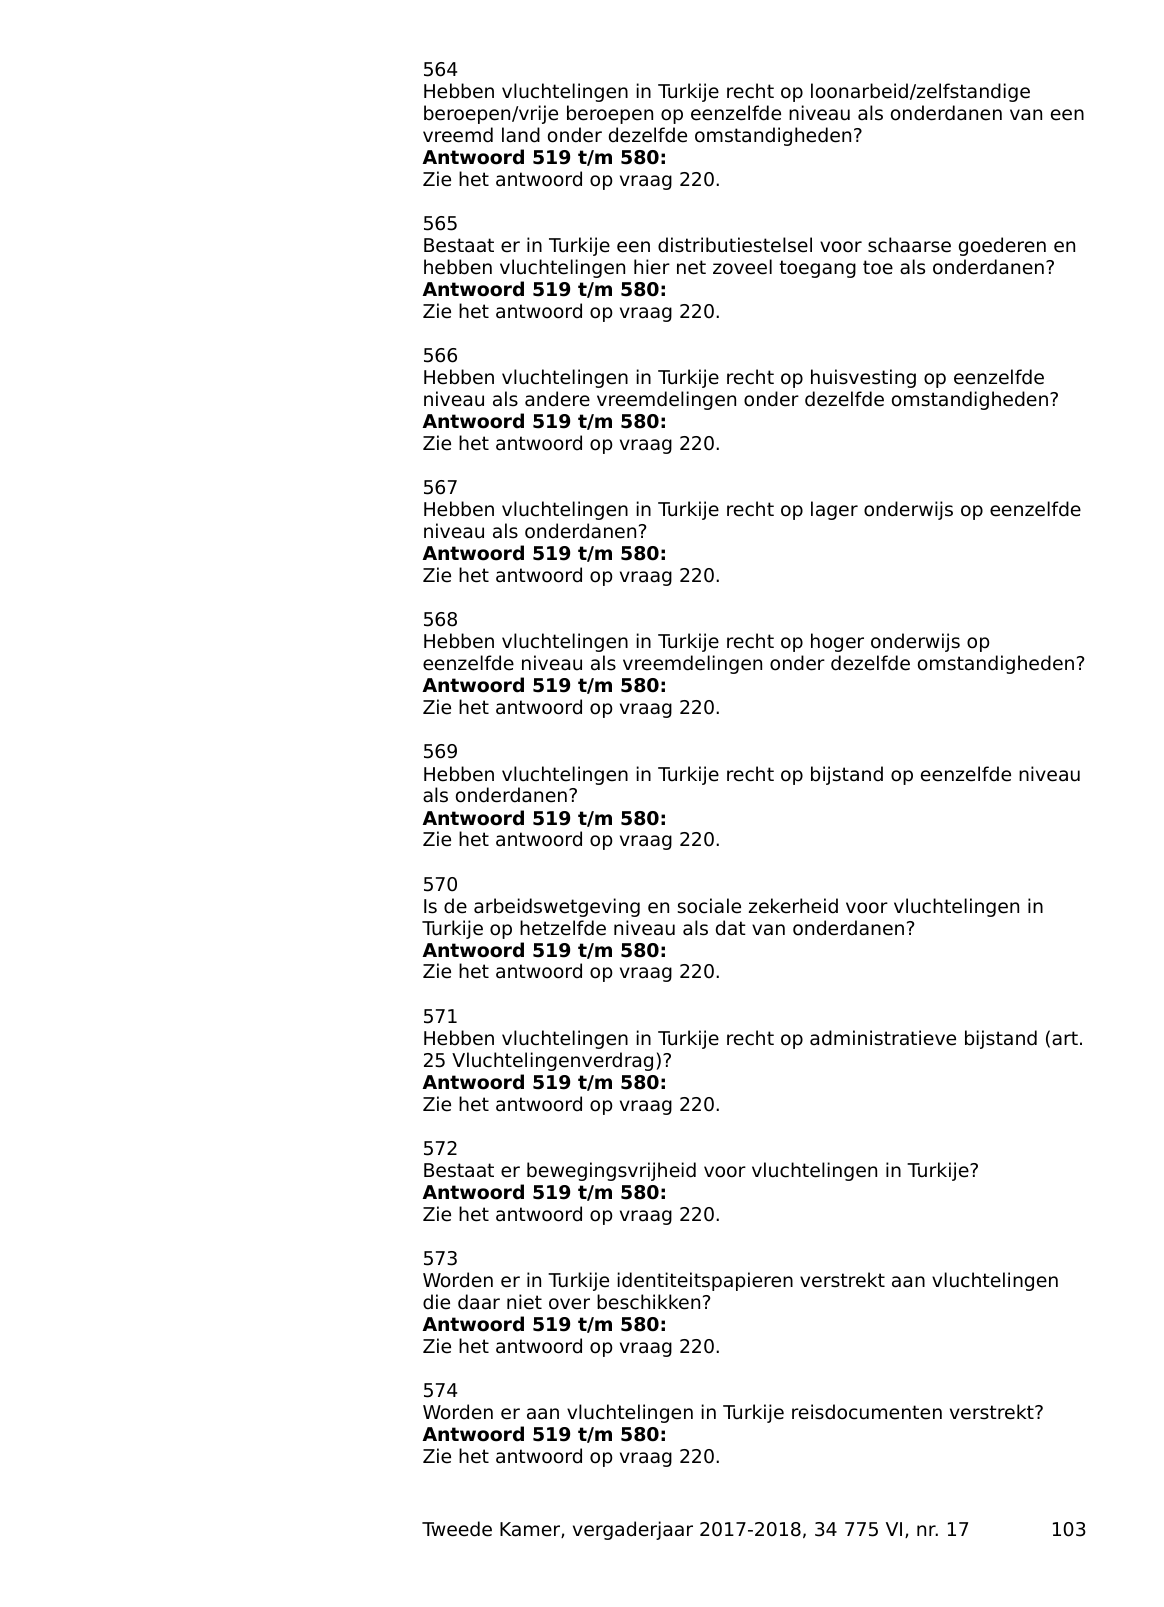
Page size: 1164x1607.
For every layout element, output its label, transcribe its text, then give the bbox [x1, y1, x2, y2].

text Bestaat er bewegingsvrijheid voor vluchtelingen in Turkije? [422, 1160, 1087, 1182]
text Antwoord 519 t/m 580: [422, 939, 1087, 961]
text Bestaat er in Turkije een distributiestelsel voor schaarse goederen en hebben vluchtelingen hier net zoveel toegang toe als onderdanen? [422, 235, 1087, 279]
text 574 [422, 1380, 1087, 1402]
text Hebben vluchtelingen in Turkije recht op huisvesting op eenzelfde niveau als andere vreemdelingen onder dezelfde omstandigheden? [422, 367, 1087, 411]
text Antwoord 519 t/m 580: [422, 543, 1087, 565]
text 571 [422, 1006, 1087, 1028]
text Zie het antwoord op vraag 220. [422, 169, 1087, 191]
text Hebben vluchtelingen in Turkije recht op administratieve bijstand (art. 25 Vluchtelingenverdrag)? [422, 1028, 1087, 1072]
text 569 [422, 741, 1087, 763]
text Zie het antwoord op vraag 220. [422, 829, 1087, 851]
text Antwoord 519 t/m 580: [422, 675, 1087, 697]
text Worden er in Turkije identiteitspapieren verstrekt aan vluchtelingen die daar niet over beschikken? [422, 1270, 1087, 1314]
text Zie het antwoord op vraag 220. [422, 961, 1087, 983]
text Antwoord 519 t/m 580: [422, 411, 1087, 433]
text Hebben vluchtelingen in Turkije recht op lager onderwijs op eenzelfde niveau als onderdanen? [422, 499, 1087, 543]
text 564 [422, 59, 1087, 81]
text Zie het antwoord op vraag 220. [422, 565, 1087, 587]
text Zie het antwoord op vraag 220. [422, 1446, 1087, 1468]
text Antwoord 519 t/m 580: [422, 1182, 1087, 1204]
text Zie het antwoord op vraag 220. [422, 1093, 1087, 1116]
text Antwoord 519 t/m 580: [422, 279, 1087, 301]
text Antwoord 519 t/m 580: [422, 1424, 1087, 1446]
text Zie het antwoord op vraag 220. [422, 697, 1087, 719]
text Hebben vluchtelingen in Turkije recht op loonarbeid/zelfstandige beroepen/vrije beroepen op eenzelfde niveau als onderdanen van een vreemd land onder dezelfde omstandigheden? [422, 81, 1087, 147]
text 572 [422, 1138, 1087, 1160]
text Worden er aan vluchtelingen in Turkije reisdocumenten verstrekt? [422, 1402, 1087, 1424]
text Antwoord 519 t/m 580: [422, 147, 1087, 169]
text Is de arbeidswetgeving en sociale zekerheid voor vluchtelingen in Turkije op hetzelfde niveau als dat van onderdanen? [422, 896, 1087, 939]
text Antwoord 519 t/m 580: [422, 1314, 1087, 1336]
text Antwoord 519 t/m 580: [422, 807, 1087, 829]
text Hebben vluchtelingen in Turkije recht op bijstand op eenzelfde niveau als onderdanen? [422, 763, 1087, 807]
text 568 [422, 609, 1087, 631]
text Hebben vluchtelingen in Turkije recht op hoger onderwijs op eenzelfde niveau als vreemdelingen onder dezelfde omstandigheden? [422, 631, 1087, 675]
text 567 [422, 477, 1087, 499]
text Antwoord 519 t/m 580: [422, 1072, 1087, 1093]
text 573 [422, 1248, 1087, 1270]
text Zie het antwoord op vraag 220. [422, 433, 1087, 455]
text 566 [422, 345, 1087, 367]
text Zie het antwoord op vraag 220. [422, 1204, 1087, 1226]
text 565 [422, 213, 1087, 235]
text Zie het antwoord op vraag 220. [422, 1336, 1087, 1358]
text 570 [422, 873, 1087, 896]
text Zie het antwoord op vraag 220. [422, 301, 1087, 323]
